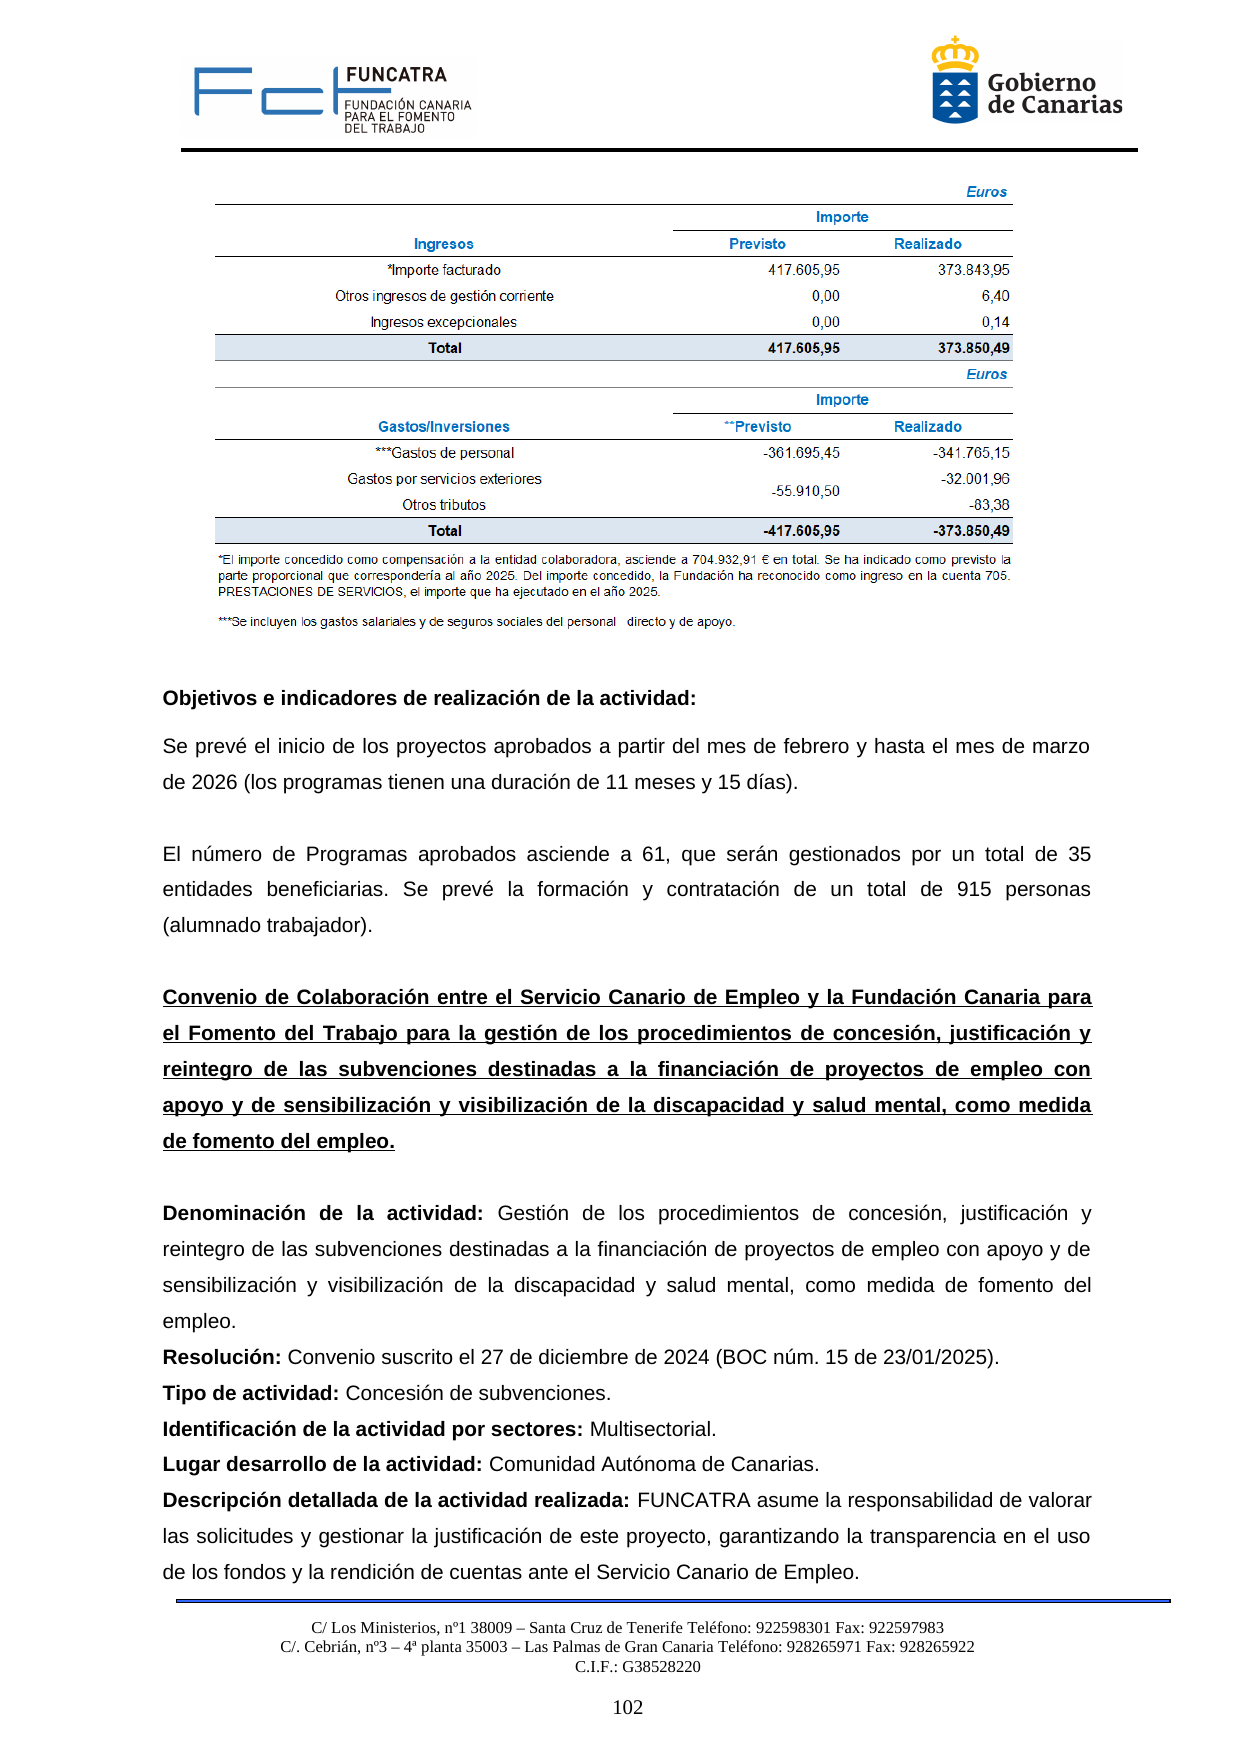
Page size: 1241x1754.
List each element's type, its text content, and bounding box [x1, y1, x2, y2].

picture [180, 57, 477, 138]
text Resolución: Convenio suscrito el 27 de diciembre de 2024 (BOC núm. 15 de 23/01/2025). [162, 1344, 1093, 1368]
text Descripción detallada de la actividad realizada: FUNCATRA asume la responsabilidad de valorar las solicitudes y gestionar la justificación de este proyecto, garantizando la transparencia en el uso de los fondos y la rendición de cuentas ante el Servicio Canario de Empleo. [162, 1488, 1093, 1584]
picture [180, 173, 1038, 638]
text Convenio de Colaboración entre el Servicio Canario de Empleo y la Fundación Canaria para [162, 985, 1093, 1006]
text Tipo de actividad: Concesión de subvenciones. [162, 1380, 1093, 1404]
text de fomento del empleo. [162, 1115, 1093, 1153]
picture [931, 35, 1123, 124]
text El número de Programas aprobados asciende a 61, que serán gestionados por un total de 35 entidades beneficiarias. Se prevé la formación y contratación de un total de 915 personas (alumnado trabajador). [162, 841, 1093, 937]
text Lugar desarrollo de la actividad: Comunidad Autónoma de Canarias. [162, 1452, 1093, 1476]
text el Fomento del Trabajo para la gestión de los procedimientos de concesión, justificación y reintegro de las subvenciones destinadas a la financiación de proyectos de empleo con apoyo y de sensibilización y visibilización de la discapacidad y salud mental, como medida [162, 1007, 1093, 1114]
text Identificación de la actividad por sectores: Multisectorial. [162, 1416, 1093, 1440]
text Denominación de la actividad: Gestión de los procedimientos de concesión, justificación y reintegro de las subvenciones destinadas a la financiación de proyectos de empleo con apoyo y de sensibilización y visibilización de la discapacidad y salud mental, como medida de fomento del empleo. [162, 1201, 1093, 1332]
text Se prevé el inicio de los proyectos aprobados a partir del mes de febrero y hasta el mes de marzo de 2026 (los programas tienen una duración de 11 meses y 15 días). [162, 733, 1093, 793]
text Objetivos e indicadores de realización de la actividad: [162, 686, 1093, 709]
